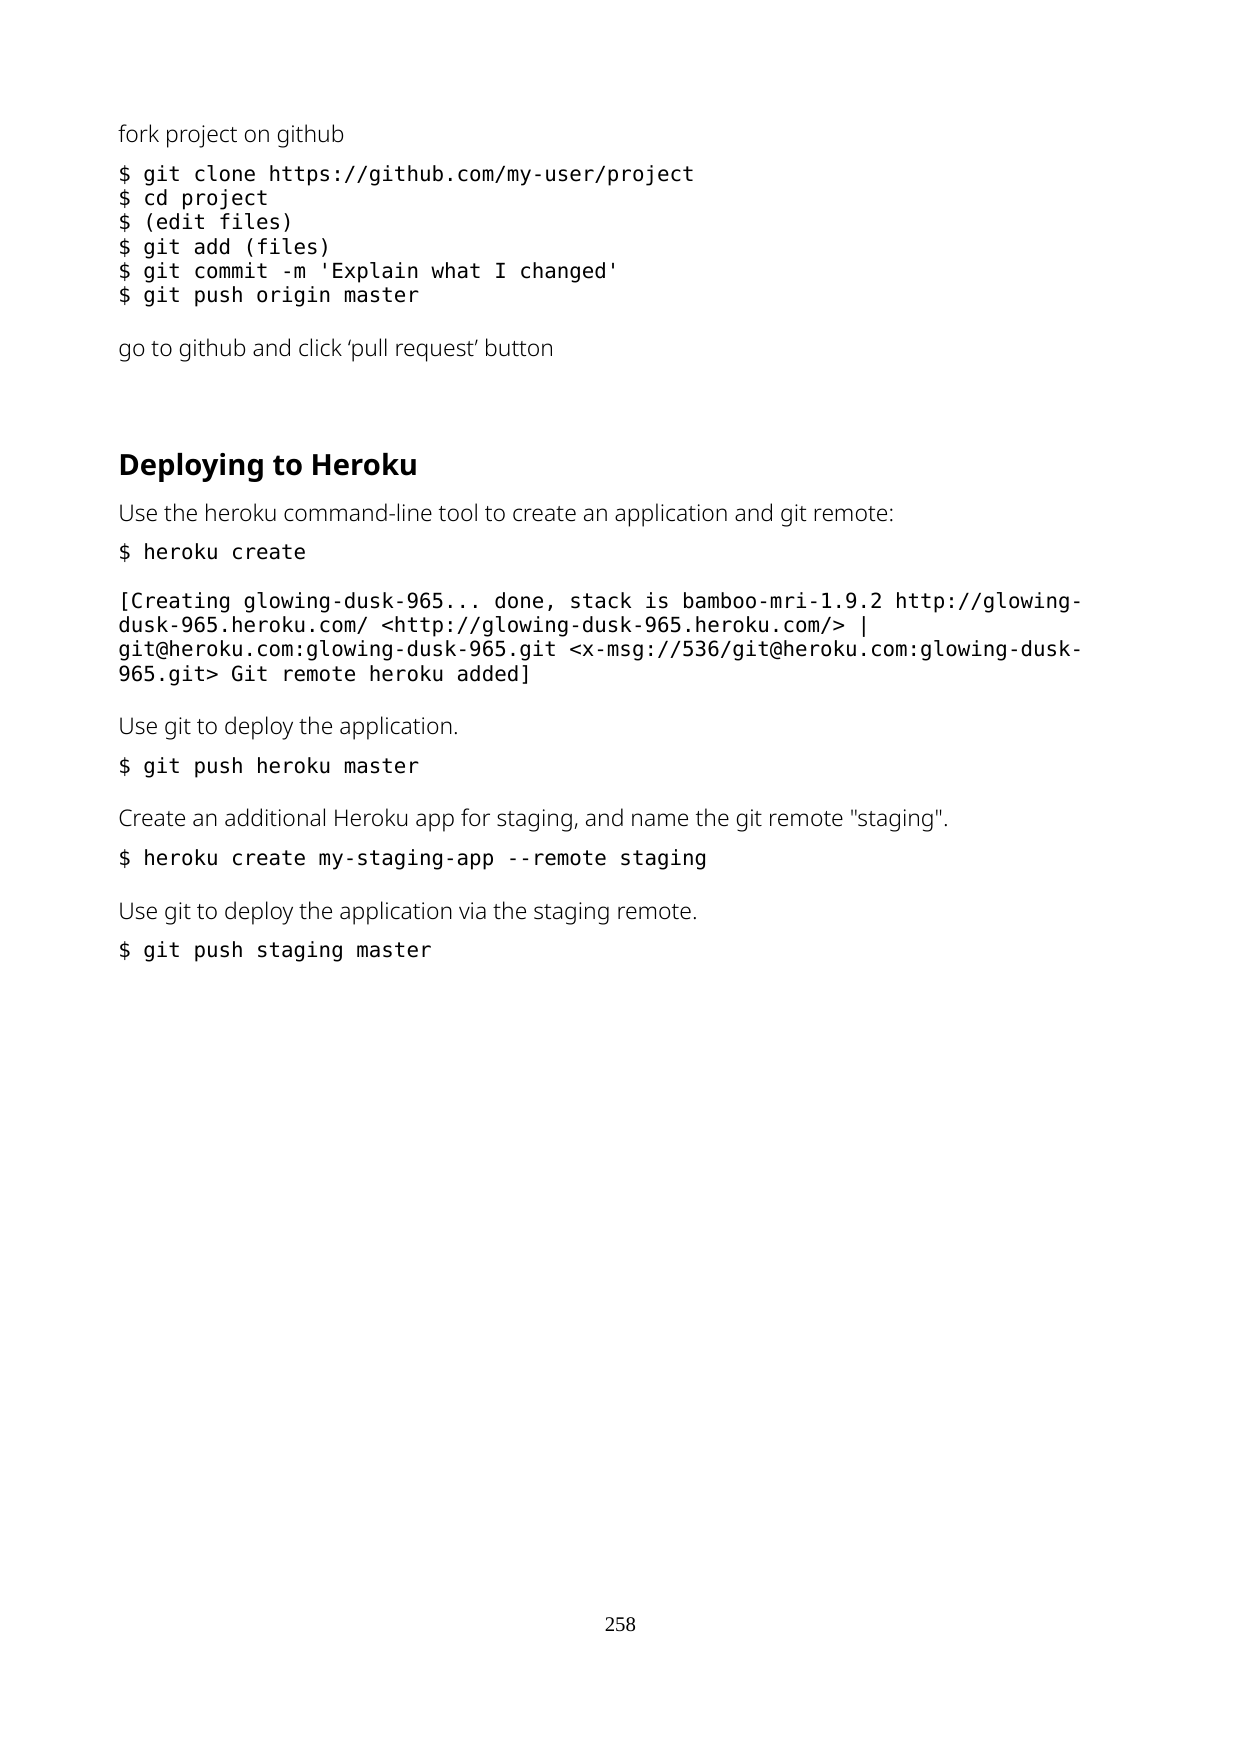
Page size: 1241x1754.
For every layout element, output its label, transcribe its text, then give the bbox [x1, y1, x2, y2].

text $ git clone https://github.com/my-user/project [118, 162, 1122, 186]
subtitle Deploying to Heroku [118, 444, 1122, 484]
text [Creating glowing-dusk-965... done, stack is bamboo-mri-1.9.2 http://glowing-dusk-965.heroku.com/ <http://glowing-dusk-965.heroku.com/> | git@heroku.com:glowing-dusk-965.git <x-msg://536/git@heroku.com:glowing-dusk-965.git> Git remote heroku added] [118, 589, 1122, 686]
text $ git push staging master [118, 938, 1122, 963]
text $ heroku create my-staging-app --remote staging [118, 846, 1122, 870]
text Use git to deploy the application via the staging remote. [118, 895, 1122, 926]
text $ git add (files) [118, 235, 1122, 259]
text $ git commit -m 'Explain what I changed' [118, 259, 1122, 283]
text $ heroku create [118, 540, 1122, 564]
text Create an additional Heroku app for staging, and name the git remote "staging". [118, 802, 1122, 834]
text Use git to deploy the application. [118, 710, 1122, 741]
text $ git push heroku master [118, 754, 1122, 778]
text $ cd project [118, 186, 1122, 210]
text fork project on github [118, 118, 1122, 149]
text $ (edit files) [118, 210, 1122, 235]
text $ git push origin master [118, 283, 1122, 307]
text Use the heroku command-line tool to create an application and git remote: [118, 496, 1122, 528]
text go to github and click ‘pull request’ button [118, 332, 1122, 363]
